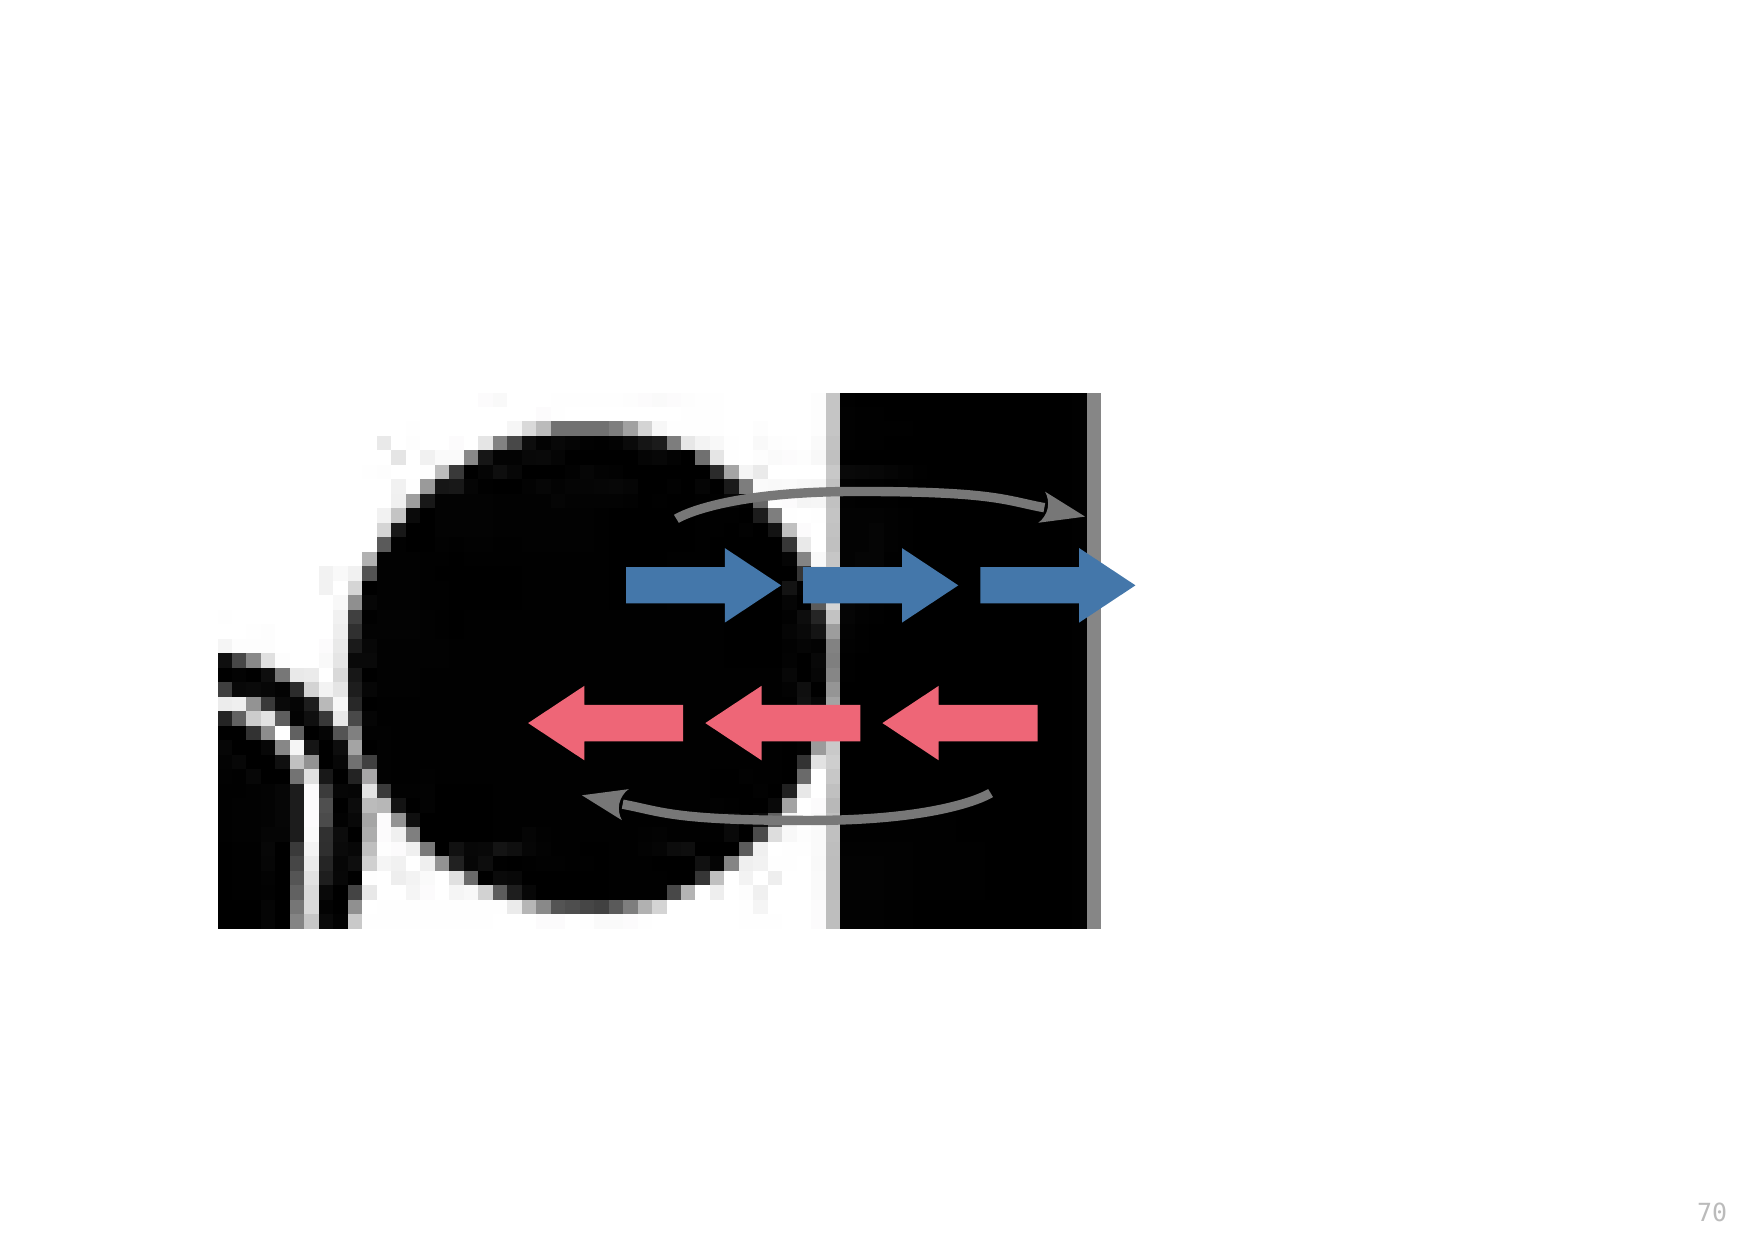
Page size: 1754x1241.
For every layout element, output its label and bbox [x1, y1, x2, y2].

text_box [626, 548, 782, 623]
picture [218, 393, 1116, 929]
text_box [980, 548, 1136, 623]
text_box [705, 685, 861, 761]
text_box [803, 548, 959, 623]
text_box [528, 685, 684, 761]
text_box [882, 685, 1038, 761]
